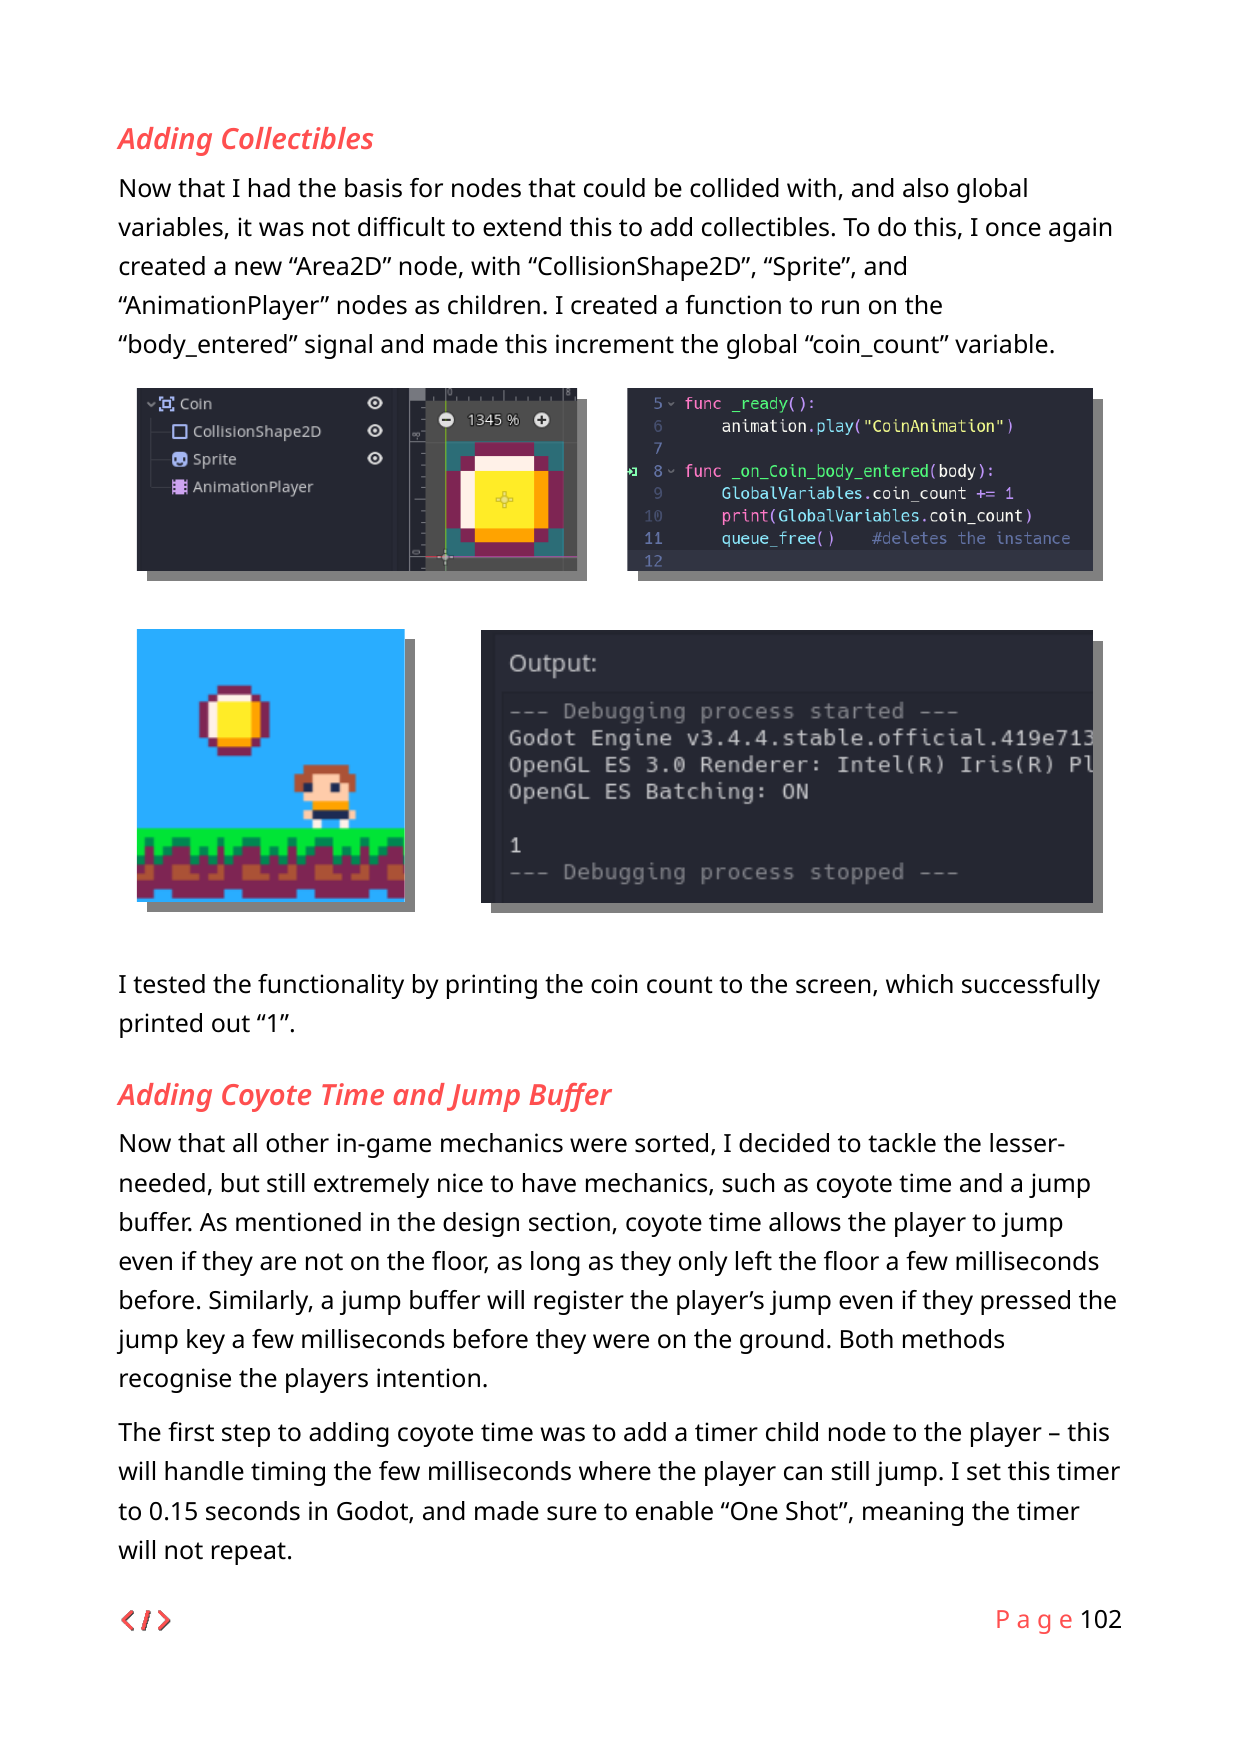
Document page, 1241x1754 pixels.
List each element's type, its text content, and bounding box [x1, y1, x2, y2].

picture [116, 1591, 175, 1649]
picture [136, 388, 578, 571]
subtitle Adding Coyote Time and Jump Buffer [118, 1074, 1122, 1114]
picture [481, 630, 1093, 903]
text Now that all other in-game mechanics were sorted, I decided to tackle the lesser-needed, but still extremely nice to have mechanics, such as coyote time and a jump buffer. As mentioned in the design section, coyote time allows the player to jump even if they are not on the floor, as long as they only left the floor a few milliseconds before. Similarly, a jump buffer will register the player’s jump even if they pressed the jump key a few milliseconds before they were on the ground. Both methods recognise the players intention. [118, 1126, 1122, 1395]
picture [136, 629, 405, 902]
picture [627, 388, 1093, 571]
text I tested the functionality by printing the coin count to the screen, which successfully printed out “1”. [118, 966, 1122, 1040]
subtitle Adding Collectibles [118, 118, 1122, 158]
text The first step to adding coyote time was to add a timer child node to the player – this will handle timing the few milliseconds where the player can still jump. I set this timer to 0.15 seconds in Godot, and made sure to enable “One Shot”, meaning the timer will not repeat. [118, 1415, 1122, 1566]
text Now that I had the basis for nodes that could be collided with, and also global variables, it was not difficult to extend this to add collectibles. To do this, I once again created a new “Area2D” node, with “CollisionShape2D”, “Sprite”, and “AnimationPlayer” nodes as children. I created a function to run on the “body_entered” signal and made this increment the global “coin_count” variable. [118, 170, 1122, 361]
